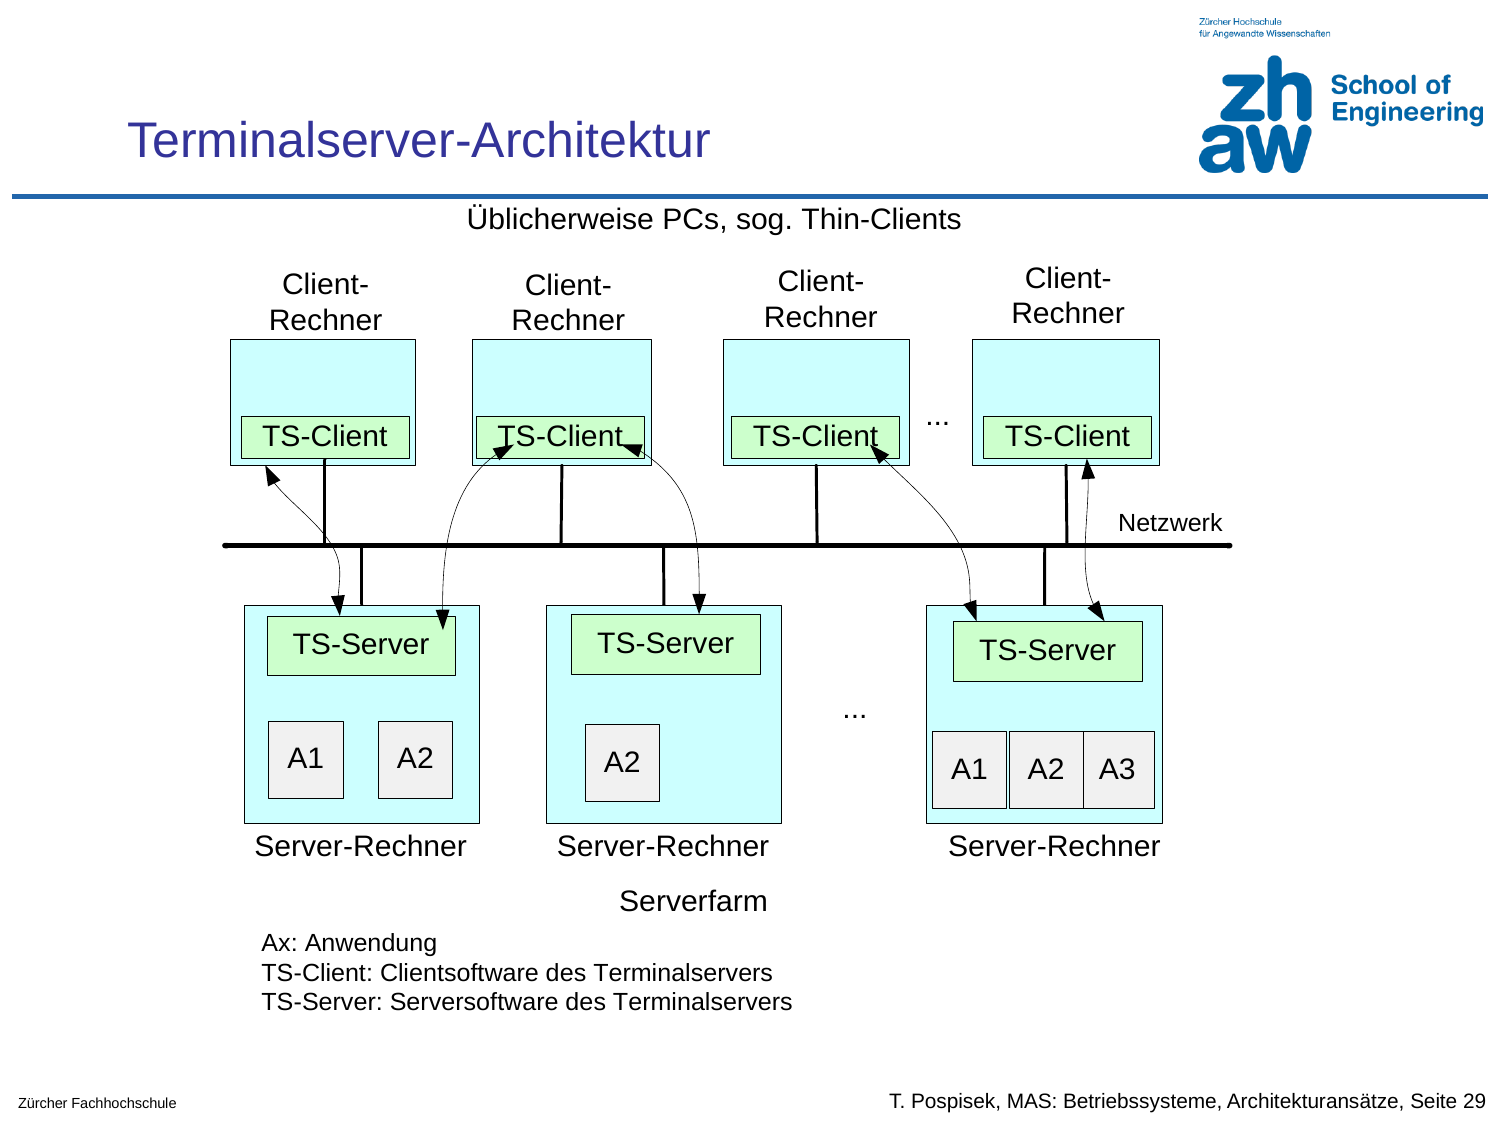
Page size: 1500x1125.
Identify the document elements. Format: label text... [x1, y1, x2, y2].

title Terminalserver-Architektur [112, 50, 1391, 175]
picture [1199, 18, 1483, 173]
picture [216, 195, 1278, 1021]
